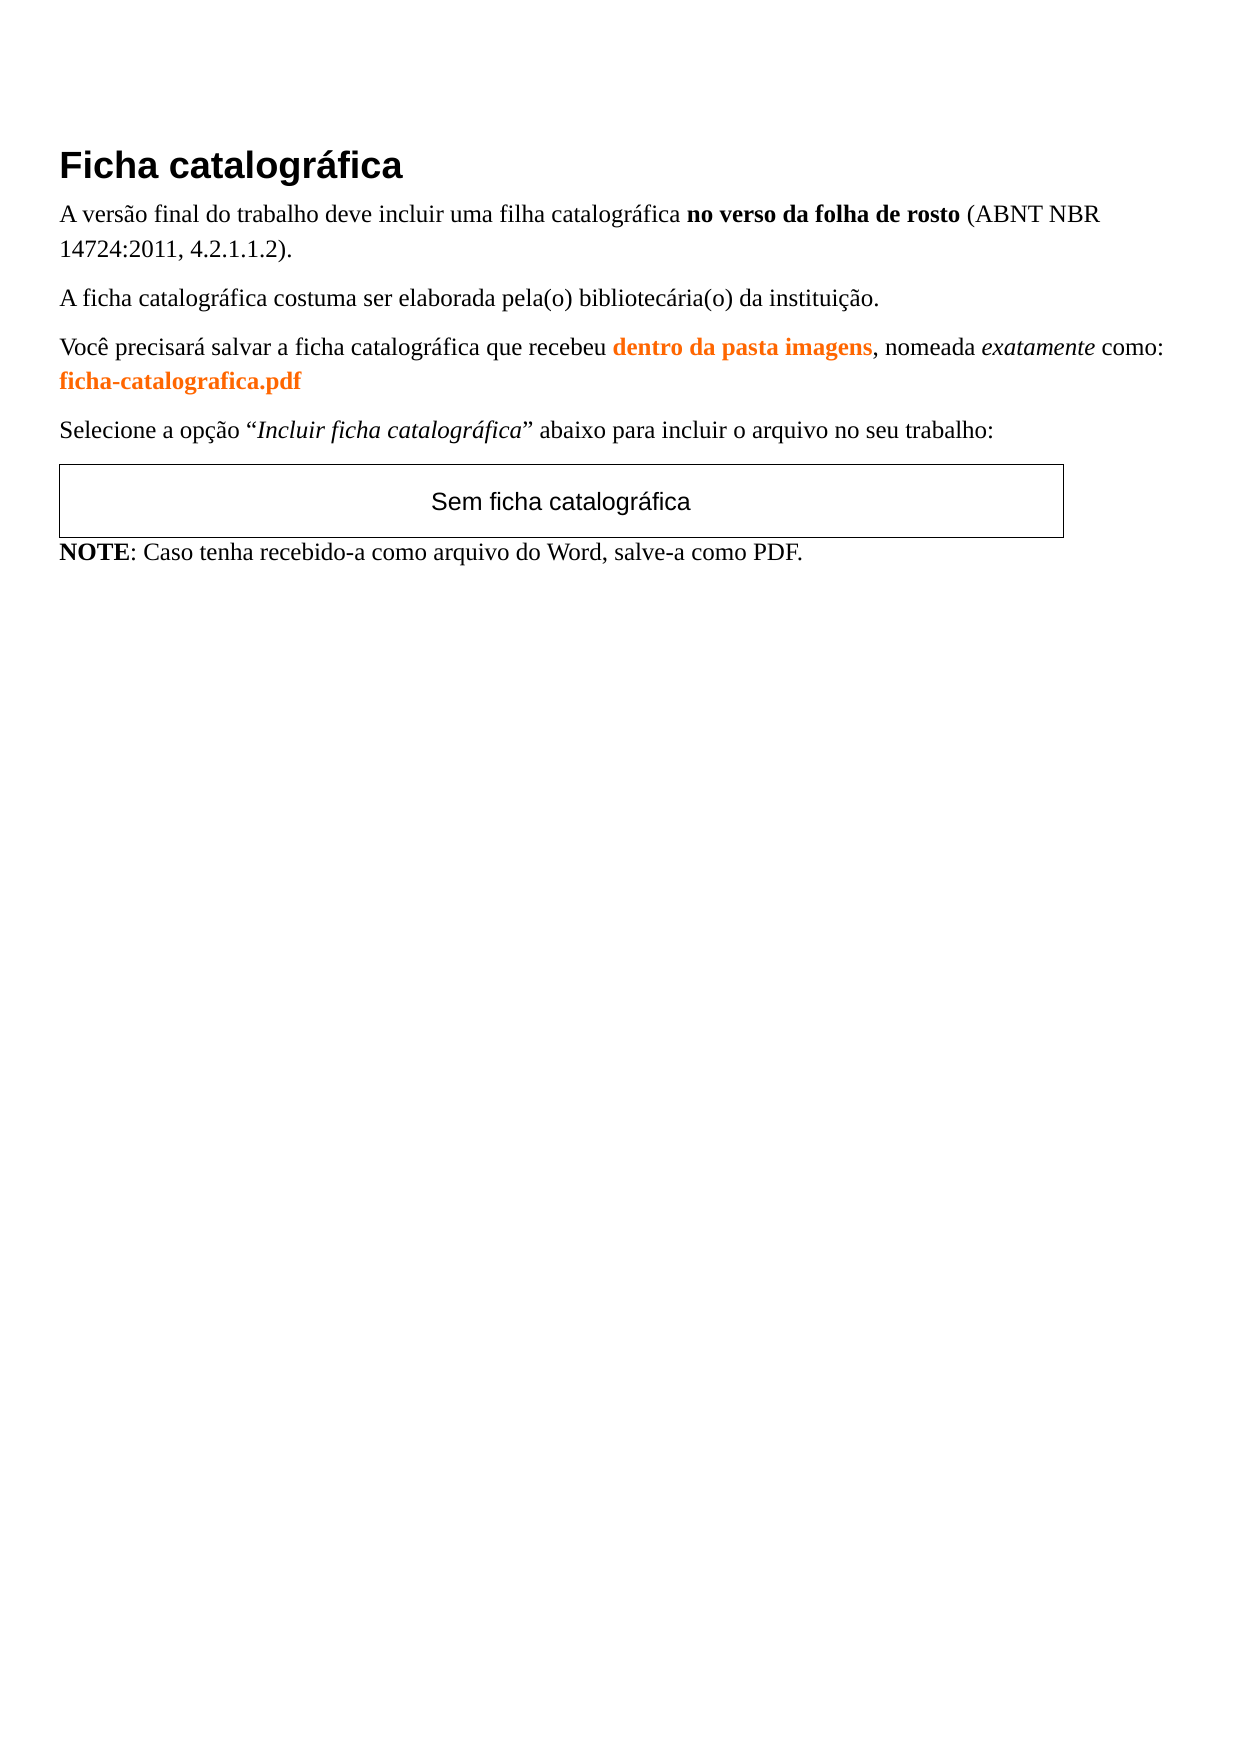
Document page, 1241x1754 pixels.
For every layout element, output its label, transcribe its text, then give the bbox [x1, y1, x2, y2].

text A versão final do trabalho deve incluir uma filha catalográfica no verso da folha de rosto (ABNT NBR 14724:2011, 4.2.1.1.2). [59, 199, 1181, 262]
text Você precisará salvar a ficha catalográfica que recebeu dentro da pasta imagens, nomeada exatamente como: ficha-catalografica.pdf [59, 332, 1181, 395]
text Selecione a opção “Incluir ficha catalográfica” abaixo para incluir o arquivo no seu trabalho: [59, 415, 1181, 444]
text NOTE: Caso tenha recebido-a como arquivo do Word, salve-a como PDF. [59, 537, 1181, 566]
text A ficha catalográfica costuma ser elaborada pela(o) bibliotecária(o) da instituição. [59, 283, 1181, 312]
subtitle Ficha catalográfica [59, 143, 1181, 187]
